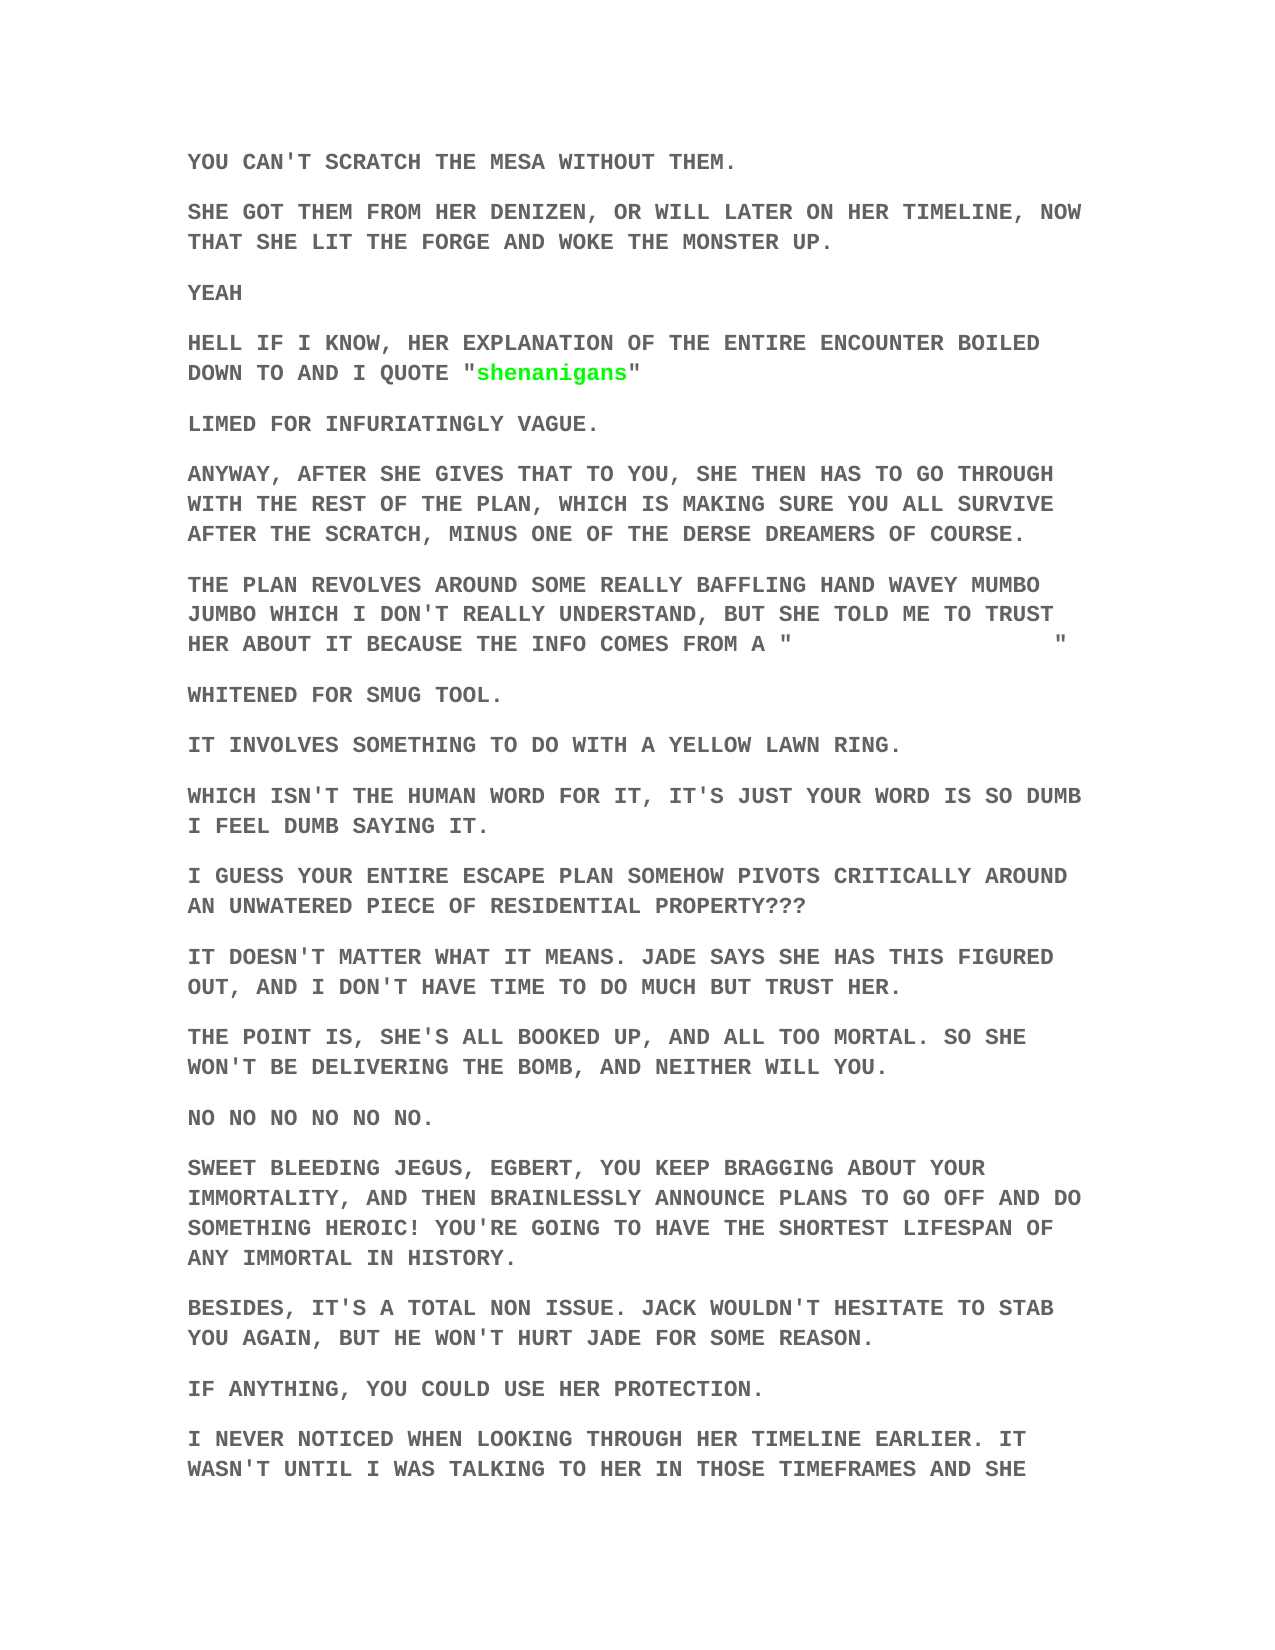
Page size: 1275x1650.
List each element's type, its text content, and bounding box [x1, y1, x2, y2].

text THE PLAN REVOLVES AROUND SOME REALLY BAFFLING HAND WAVEY MUMBO JUMBO WHICH I DON'T REALLY UNDERSTAND, BUT SHE TOLD ME TO TRUST HER ABOUT IT BECAUSE THE INFO COMES FROM A "Reliable informant." [187, 573, 1087, 658]
text BESIDES, IT'S A TOTAL NON ISSUE. JACK WOULDN'T HESITATE TO STAB YOU AGAIN, BUT HE WON'T HURT JADE FOR SOME REASON. [187, 1297, 1087, 1352]
text IT INVOLVES SOMETHING TO DO WITH A YELLOW LAWN RING. [187, 734, 1087, 760]
text LIMED FOR INFURIATINGLY VAGUE. [187, 412, 1087, 438]
text NO NO NO NO NO NO. [187, 1106, 1087, 1132]
text YOU CAN'T SCRATCH THE MESA WITHOUT THEM. [187, 150, 1087, 176]
text ANYWAY, AFTER SHE GIVES THAT TO YOU, SHE THEN HAS TO GO THROUGH WITH THE REST OF THE PLAN, WHICH IS MAKING SURE YOU ALL SURVIVE AFTER THE SCRATCH, MINUS ONE OF THE DERSE DREAMERS OF COURSE. [187, 463, 1087, 548]
text I NEVER NOTICED WHEN LOOKING THROUGH HER TIMELINE EARLIER. IT WASN'T UNTIL I WAS TALKING TO HER IN THOSE TIMEFRAMES AND SHE [187, 1428, 1087, 1483]
text SHE GOT THEM FROM HER DENIZEN, OR WILL LATER ON HER TIMELINE, NOW THAT SHE LIT THE FORGE AND WOKE THE MONSTER UP. [187, 201, 1087, 256]
text I GUESS YOUR ENTIRE ESCAPE PLAN SOMEHOW PIVOTS CRITICALLY AROUND AN UNWATERED PIECE OF RESIDENTIAL PROPERTY??? [187, 865, 1087, 921]
text YEAH [187, 281, 1087, 307]
text IF ANYTHING, YOU COULD USE HER PROTECTION. [187, 1377, 1087, 1403]
text THE POINT IS, SHE'S ALL BOOKED UP, AND ALL TOO MORTAL. SO SHE WON'T BE DELIVERING THE BOMB, AND NEITHER WILL YOU. [187, 1026, 1087, 1081]
text IT DOESN'T MATTER WHAT IT MEANS. JADE SAYS SHE HAS THIS FIGURED OUT, AND I DON'T HAVE TIME TO DO MUCH BUT TRUST HER. [187, 945, 1087, 1001]
text WHICH ISN'T THE HUMAN WORD FOR IT, IT'S JUST YOUR WORD IS SO DUMB I FEEL DUMB SAYING IT. [187, 784, 1087, 840]
text SWEET BLEEDING JEGUS, EGBERT, YOU KEEP BRAGGING ABOUT YOUR IMMORTALITY, AND THEN BRAINLESSLY ANNOUNCE PLANS TO GO OFF AND DO SOMETHING HEROIC! YOU'RE GOING TO HAVE THE SHORTEST LIFESPAN OF ANY IMMORTAL IN HISTORY. [187, 1157, 1087, 1272]
text WHITENED FOR SMUG TOOL. [187, 683, 1087, 709]
text HELL IF I KNOW, HER EXPLANATION OF THE ENTIRE ENCOUNTER BOILED DOWN TO AND I QUOTE "shenanigans" [187, 332, 1087, 387]
